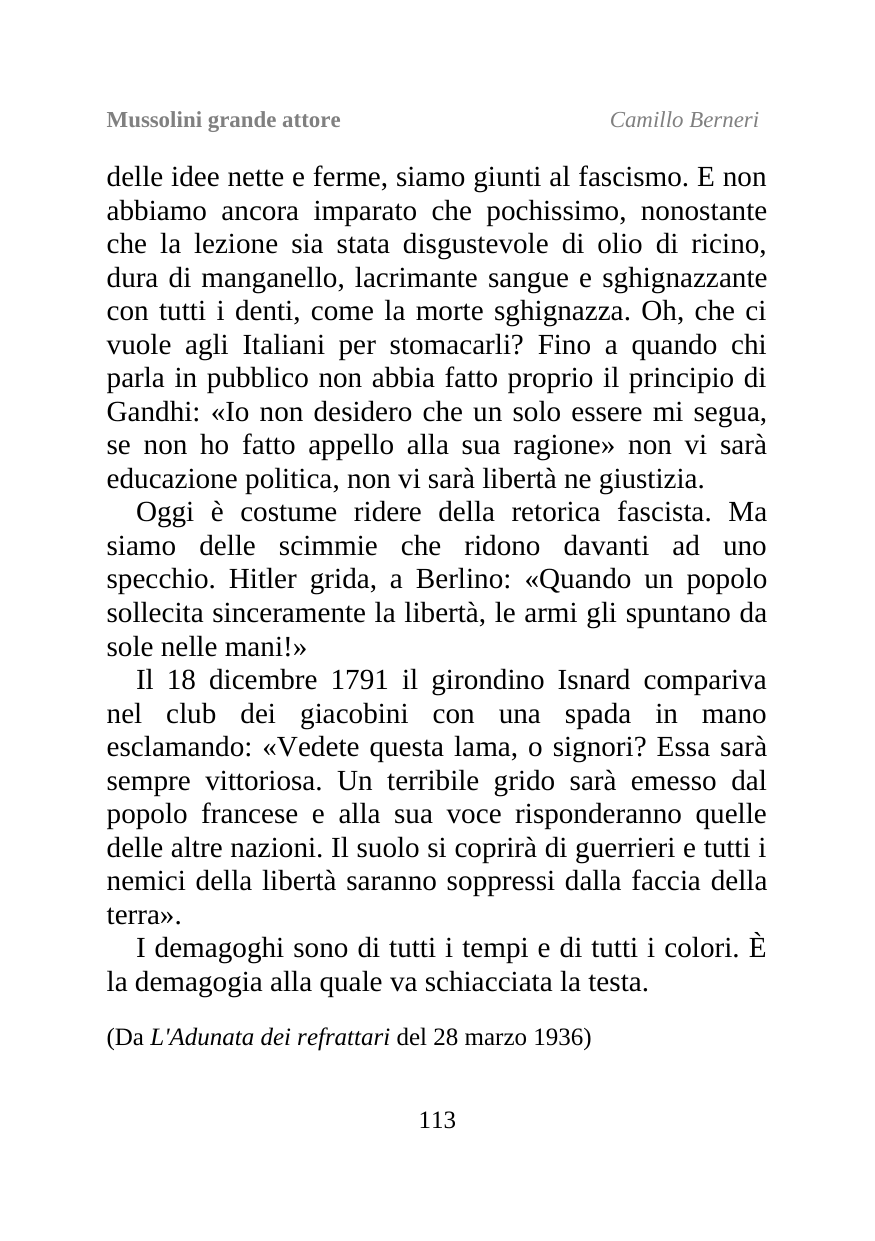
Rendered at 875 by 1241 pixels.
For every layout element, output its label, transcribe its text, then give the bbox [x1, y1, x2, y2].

text delle idee nette e ferme, siamo giunti al fascismo. E non abbiamo ancora imparato che pochissimo, nonostante che la lezione sia stata disgustevole di olio di ricino, dura di manganello, lacrimante sangue e sghignazzante con tutti i denti, come la morte sghignazza. Oh, che ci vuole agli Italiani per stomacarli? Fino a quando chi parla in pubblico non abbia fatto proprio il principio di Gandhi: «Io non desidero che un solo essere mi segua, se non ho fatto appello alla sua ragione» non vi sarà educazione politica, non vi sarà libertà ne giustizia. [106, 159, 768, 494]
text Il 18 dicembre 1791 il girondino Isnard compariva nel club dei giacobini con una spada in mano esclamando: «Vedete questa lama, o signori? Essa sarà sempre vittoriosa. Un terribile grido sarà emesso dal popolo francese e alla sua voce risponderanno quelle delle altre nazioni. Il suolo si coprirà di guerrieri e tutti i nemici della libertà saranno soppressi dalla faccia della terra». [106, 662, 768, 931]
text I demagoghi sono di tutti i tempi e di tutti i colori. È la demagogia alla quale va schiacciata la testa. [106, 931, 768, 998]
text (Da L'Adunata dei refrattari del 28 marzo 1936) [106, 1022, 768, 1051]
text Oggi è costume ridere della retorica fascista. Ma siamo delle scimmie che ridono davanti ad uno specchio. Hitler grida, a Berlino: «Quando un popolo sollecita sinceramente la libertà, le armi gli spuntano da sole nelle mani!» [106, 494, 768, 662]
